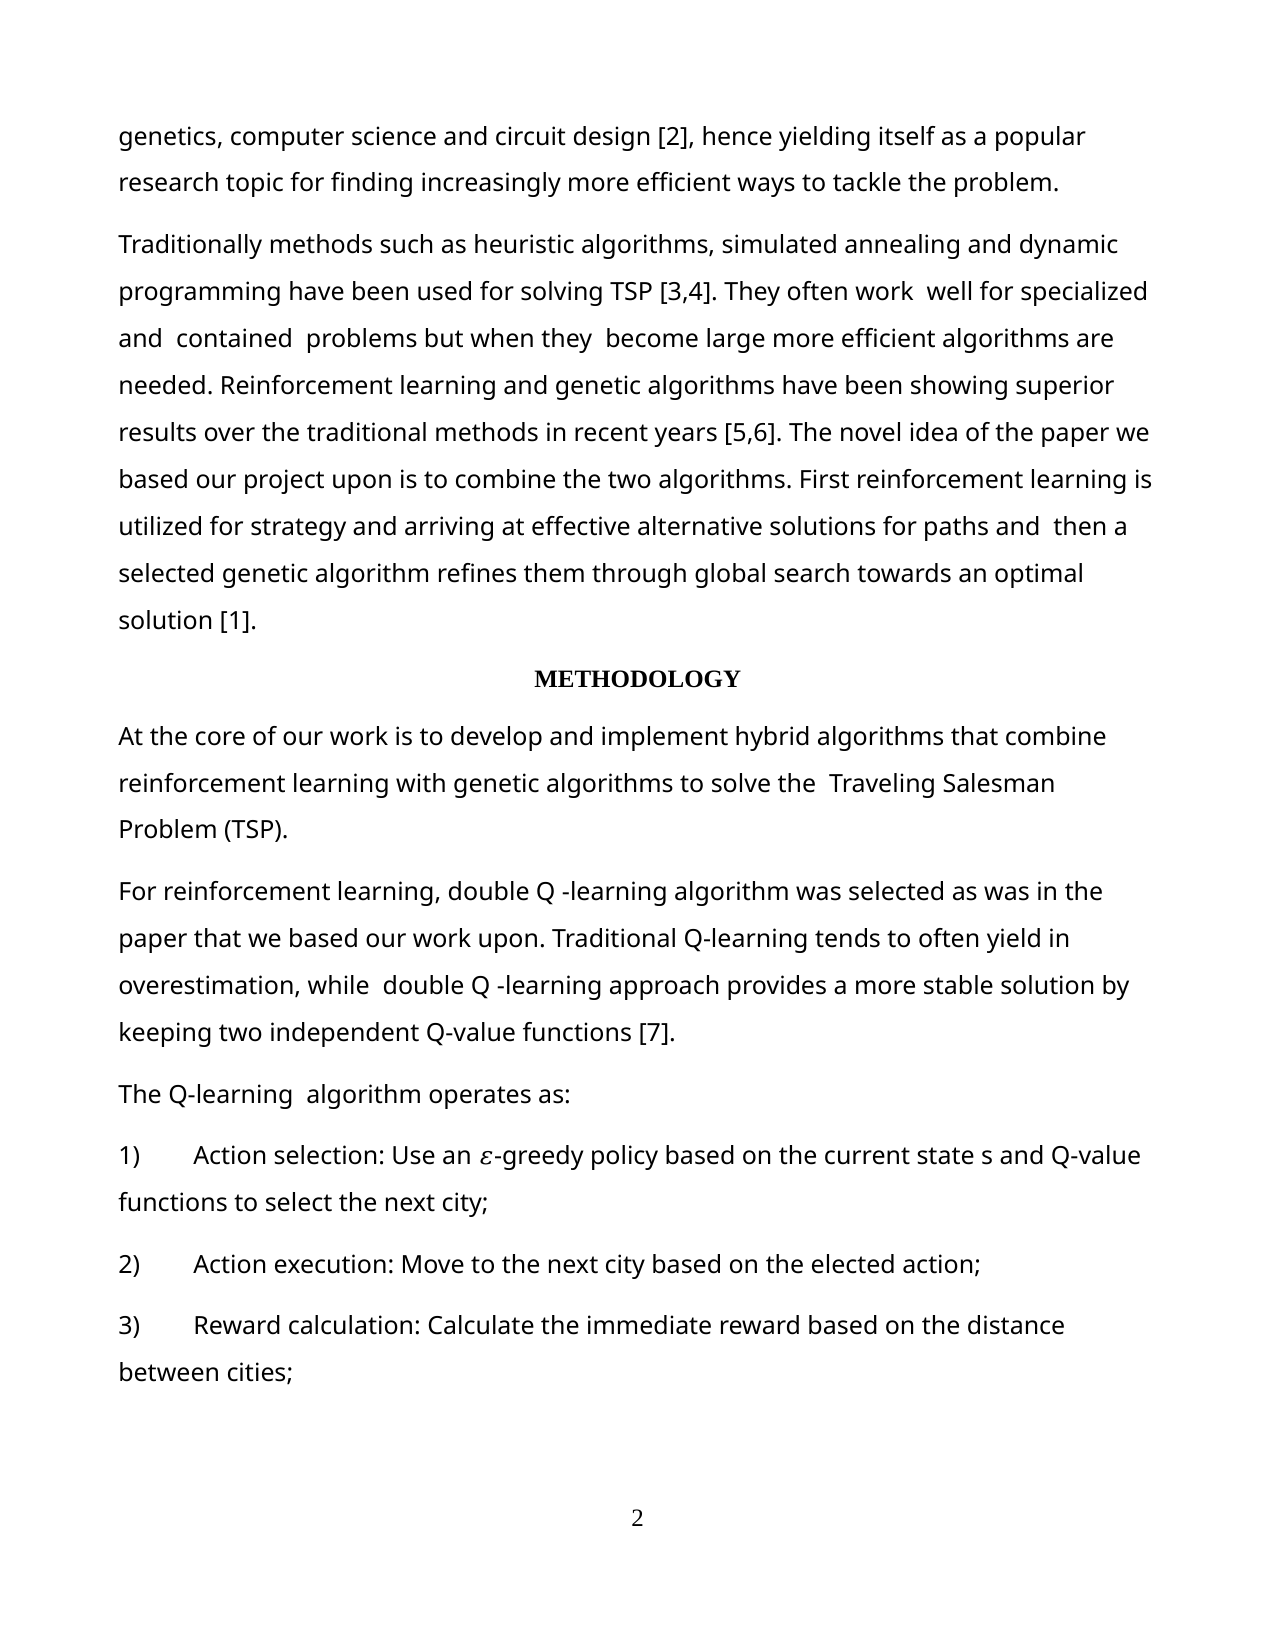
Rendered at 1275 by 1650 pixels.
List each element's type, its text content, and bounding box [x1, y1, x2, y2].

list Action execution: Move to the next city based on the elected action; [118, 1246, 1157, 1280]
list Action selection: Use an 𝜀-greedy policy based on the current state s and Q-value functions to select the next city; [118, 1138, 1157, 1219]
text genetics, computer science and circuit design [2], hence yielding itself as a popular research topic for finding increasingly more efficient ways to tackle the problem. [118, 118, 1157, 199]
list Reward calculation: Calculate the immediate reward based on the distance between cities; [118, 1308, 1157, 1389]
text For reinforcement learning, double Q -learning algorithm was selected as was in the paper that we based our work upon. Traditional Q-learning tends to often yield in overestimation, while double Q -learning approach provides a more stable solution by keeping two independent Q-value functions [7]. [118, 874, 1157, 1049]
text METHODOLOGY [118, 664, 1157, 693]
text The Q-learning algorithm operates as: [118, 1076, 1157, 1110]
text At the core of our work is to develop and implement hybrid algorithms that combine reinforcement learning with genetic algorithms to solve the Traveling Salesman Problem (TSP). [118, 718, 1157, 846]
text Traditionally methods such as heuristic algorithms, simulated annealing and dynamic programming have been used for solving TSP [3,4]. They often work well for specialized and contained problems but when they become large more efficient algorithms are needed. Reinforcement learning and genetic algorithms have been showing superior results over the traditional methods in recent years [5,6]. The novel idea of the paper we based our project upon is to combine the two algorithms. First reinforcement learning is utilized for strategy and arriving at effective alternative solutions for paths and then a selected genetic algorithm refines them through global search towards an optimal solution [1]. [118, 227, 1157, 637]
